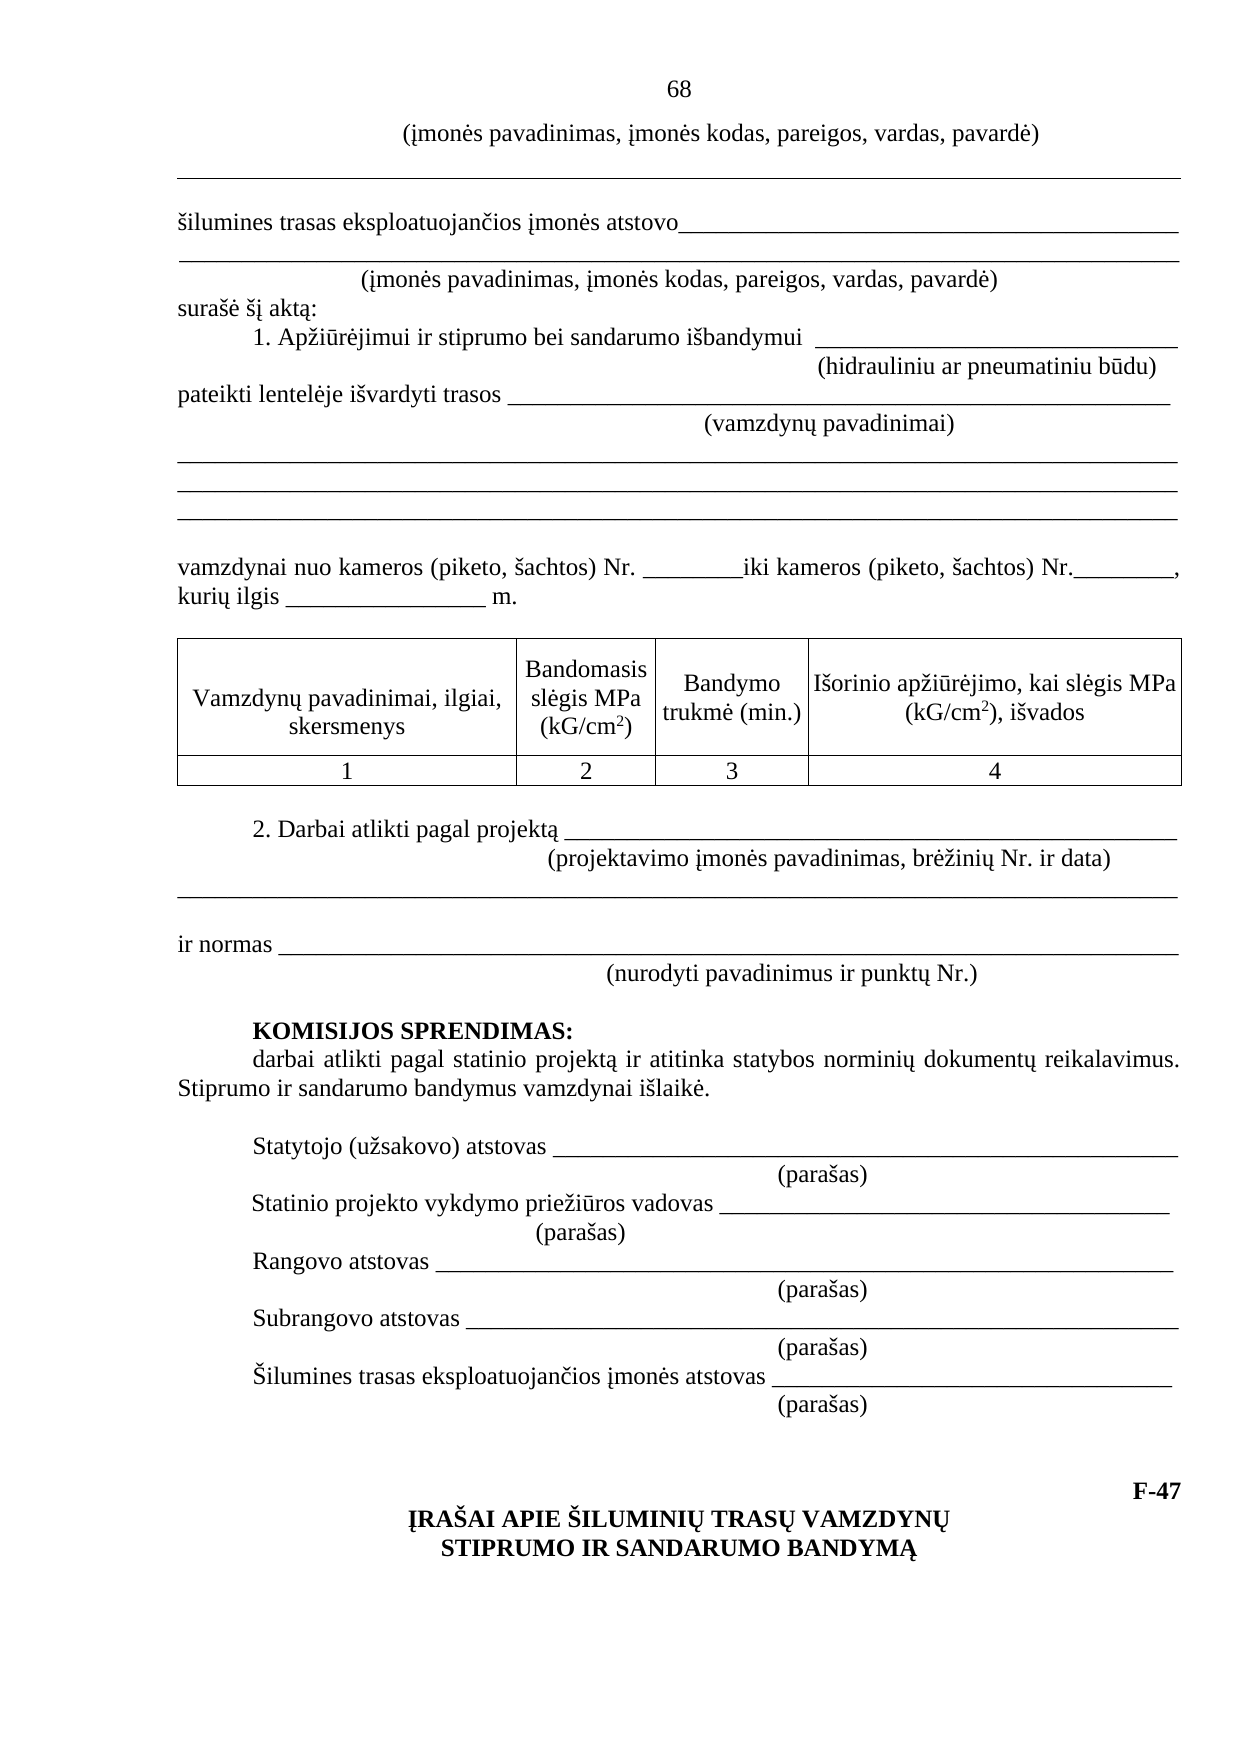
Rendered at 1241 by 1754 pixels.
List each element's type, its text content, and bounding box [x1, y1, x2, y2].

text KOMISIJOS SPRENDIMAS: [177, 1016, 1181, 1044]
text Statinio projekto vykdymo priežiūros vadovas ____________________________________ [177, 1188, 1181, 1217]
text ________________________________________________________________________________ (įmonės pavadinimas, įmonės kodas, pareigos, vardas, pavardė) [177, 236, 1181, 293]
table_header Išorinio apžiūrėjimo, kai slėgis MPa (kG/cm2), išvados [809, 639, 1181, 755]
text (parašas) [745, 1159, 1181, 1188]
table_cell 3 [804, 756, 808, 785]
text 2. Darbai atlikti pagal projektą _________________________________________________ [177, 814, 1181, 843]
text Statytojo (užsakovo) atstovas __________________________________________________ [177, 1131, 1181, 1159]
table_header Bandymo trukmė (min.) [656, 639, 808, 755]
text Rangovo atstovas ___________________________________________________________ [177, 1246, 1181, 1274]
table_cell 4 [1177, 756, 1181, 785]
text ________________________________________________________________________________ [177, 437, 1181, 466]
text (parašas) [745, 1332, 1181, 1361]
table_cell 2 [651, 756, 655, 785]
table_header Vamzdynų pavadinimai, ilgiai, skersmenys [178, 639, 516, 755]
text (įmonės pavadinimas, įmonės kodas, pareigos, vardas, pavardė) [402, 118, 1181, 147]
text darbai atlikti pagal statinio projektą ir atitinka statybos norminių dokumentų reikalavimus. Stiprumo ir sandarumo bandymus vamzdynai išlaikė. [177, 1044, 1181, 1102]
text Subrangovo atstovas _________________________________________________________ [177, 1303, 1181, 1332]
text ĮRAŠAI APIE ŠILUMINIŲ TRASŲ VAMZDYNŲ [177, 1504, 1181, 1533]
text 1. Apžiūrėjimui ir stiprumo bei sandarumo išbandymui _____________________________ [177, 322, 1181, 351]
text ir normas ________________________________________________________________________ [177, 929, 1181, 958]
table_header Bandomasis slėgis MPa (kG/cm2) [517, 639, 655, 755]
table_cell 1 [512, 756, 516, 785]
text ________________________________________________________________________________ [177, 872, 1181, 901]
text STIPRUMO IR SANDARUMO BANDYMĄ [177, 1533, 1181, 1562]
text (vamzdynų pavadinimai) [477, 408, 1181, 437]
table_cell 2 [517, 756, 521, 785]
text pateikti lentelėje išvardyti trasos _____________________________________________________ [177, 379, 1181, 408]
text (parašas) [745, 1274, 1181, 1303]
text F-47 [177, 1476, 1181, 1504]
text vamzdynai nuo kameros (piketo, šachtos) Nr. ________iki kameros (piketo, šachtos) Nr.________, kurių ilgis ________________ m. [177, 552, 1181, 609]
text ________________________________________________________________________________ [177, 494, 1181, 523]
text (nurodyti pavadinimus ir punktų Nr.) [402, 958, 1181, 987]
text (hidrauliniu ar pneumatiniu būdu) [702, 351, 1181, 379]
text (projektavimo įmonės pavadinimas, brėžinių Nr. ir data) [477, 843, 1181, 872]
text (parašas) [777, 1389, 1181, 1418]
text Šilumines trasas eksploatuojančios įmonės atstovas ________________________________ [177, 1361, 1181, 1389]
text ________________________________________________________________________________ [177, 466, 1181, 494]
text surašė šį aktą: [177, 293, 1181, 322]
text (parašas) [177, 1217, 1181, 1246]
text šilumines trasas eksploatuojančios įmonės atstovo________________________________________ [177, 207, 1181, 236]
